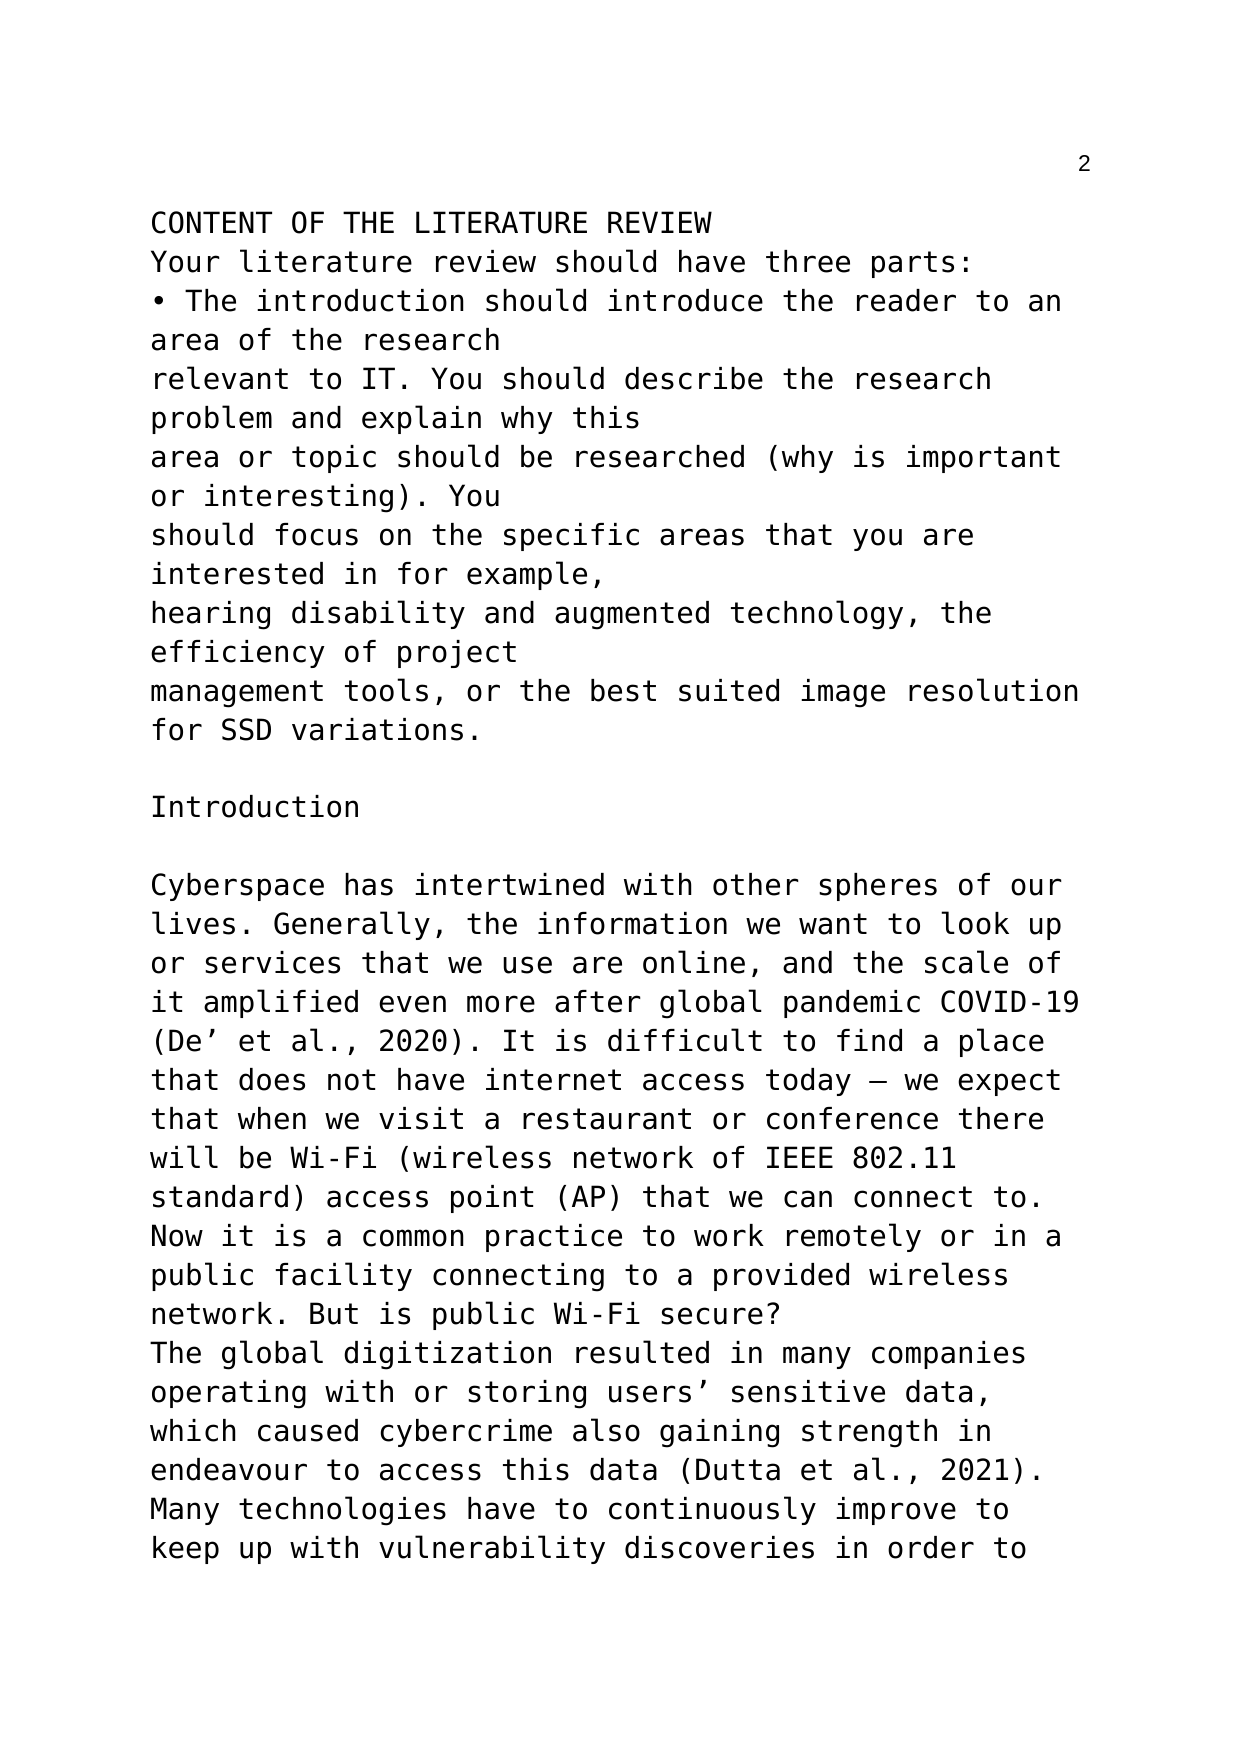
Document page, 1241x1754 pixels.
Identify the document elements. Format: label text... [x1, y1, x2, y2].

text • The introduction should introduce the reader to an area of the research [150, 284, 1091, 357]
text The global digitization resulted in many companies operating with or storing users’ sensitive data, which caused cybercrime also gaining strength in endeavour to access this data (Dutta et al., 2021). Many technologies have to continuously improve to keep up with vulnerability discoveries in order to [150, 1336, 1091, 1565]
text Cyberspace has intertwined with other spheres of our lives. Generally, the information we want to look up or services that we use are online, and the scale of it amplified even more after global pandemic COVID-19 (De’ et al., 2020). It is difficult to find a place that does not have internet access today – we expect that when we visit a restaurant or conference there will be Wi-Fi (wireless network of IEEE 802.11 standard) access point (AP) that we can connect to. Now it is a common practice to work remotely or in a public facility connecting to a provided wireless network. But is public Wi-Fi secure? [150, 869, 1091, 1331]
text management tools, or the best suited image resolution for SSD variations. [150, 674, 1091, 747]
text should focus on the specific areas that you are interested in for example, [150, 518, 1091, 591]
text area or topic should be researched (why is important or interesting). You [150, 440, 1091, 513]
text CONTENT OF THE LITERATURE REVIEW [150, 206, 1091, 240]
text relevant to IT. You should describe the research problem and explain why this [150, 362, 1091, 435]
text Your literature review should have three parts: [150, 245, 1091, 279]
text hearing disability and augmented technology, the efficiency of project [150, 596, 1091, 669]
text Introduction [150, 791, 1091, 825]
